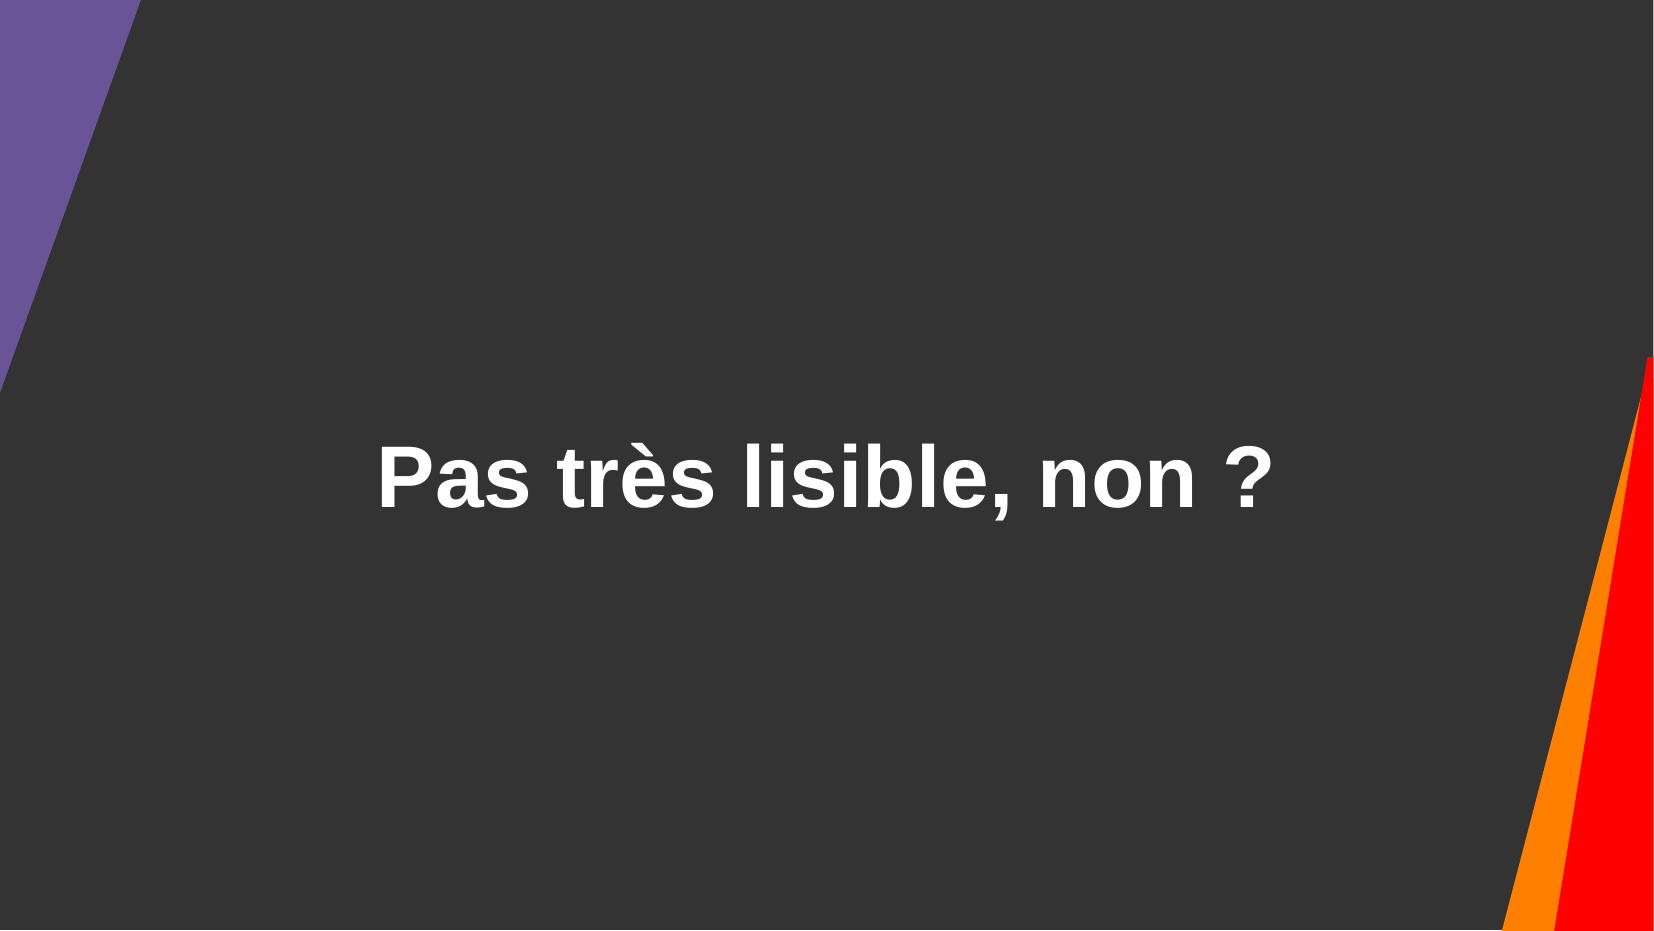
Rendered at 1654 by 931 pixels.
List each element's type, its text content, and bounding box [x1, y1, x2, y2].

text_box [0, 0, 141, 393]
title Pas très lisible, non ? [31, 428, 1622, 527]
text_box [1501, 356, 1654, 931]
